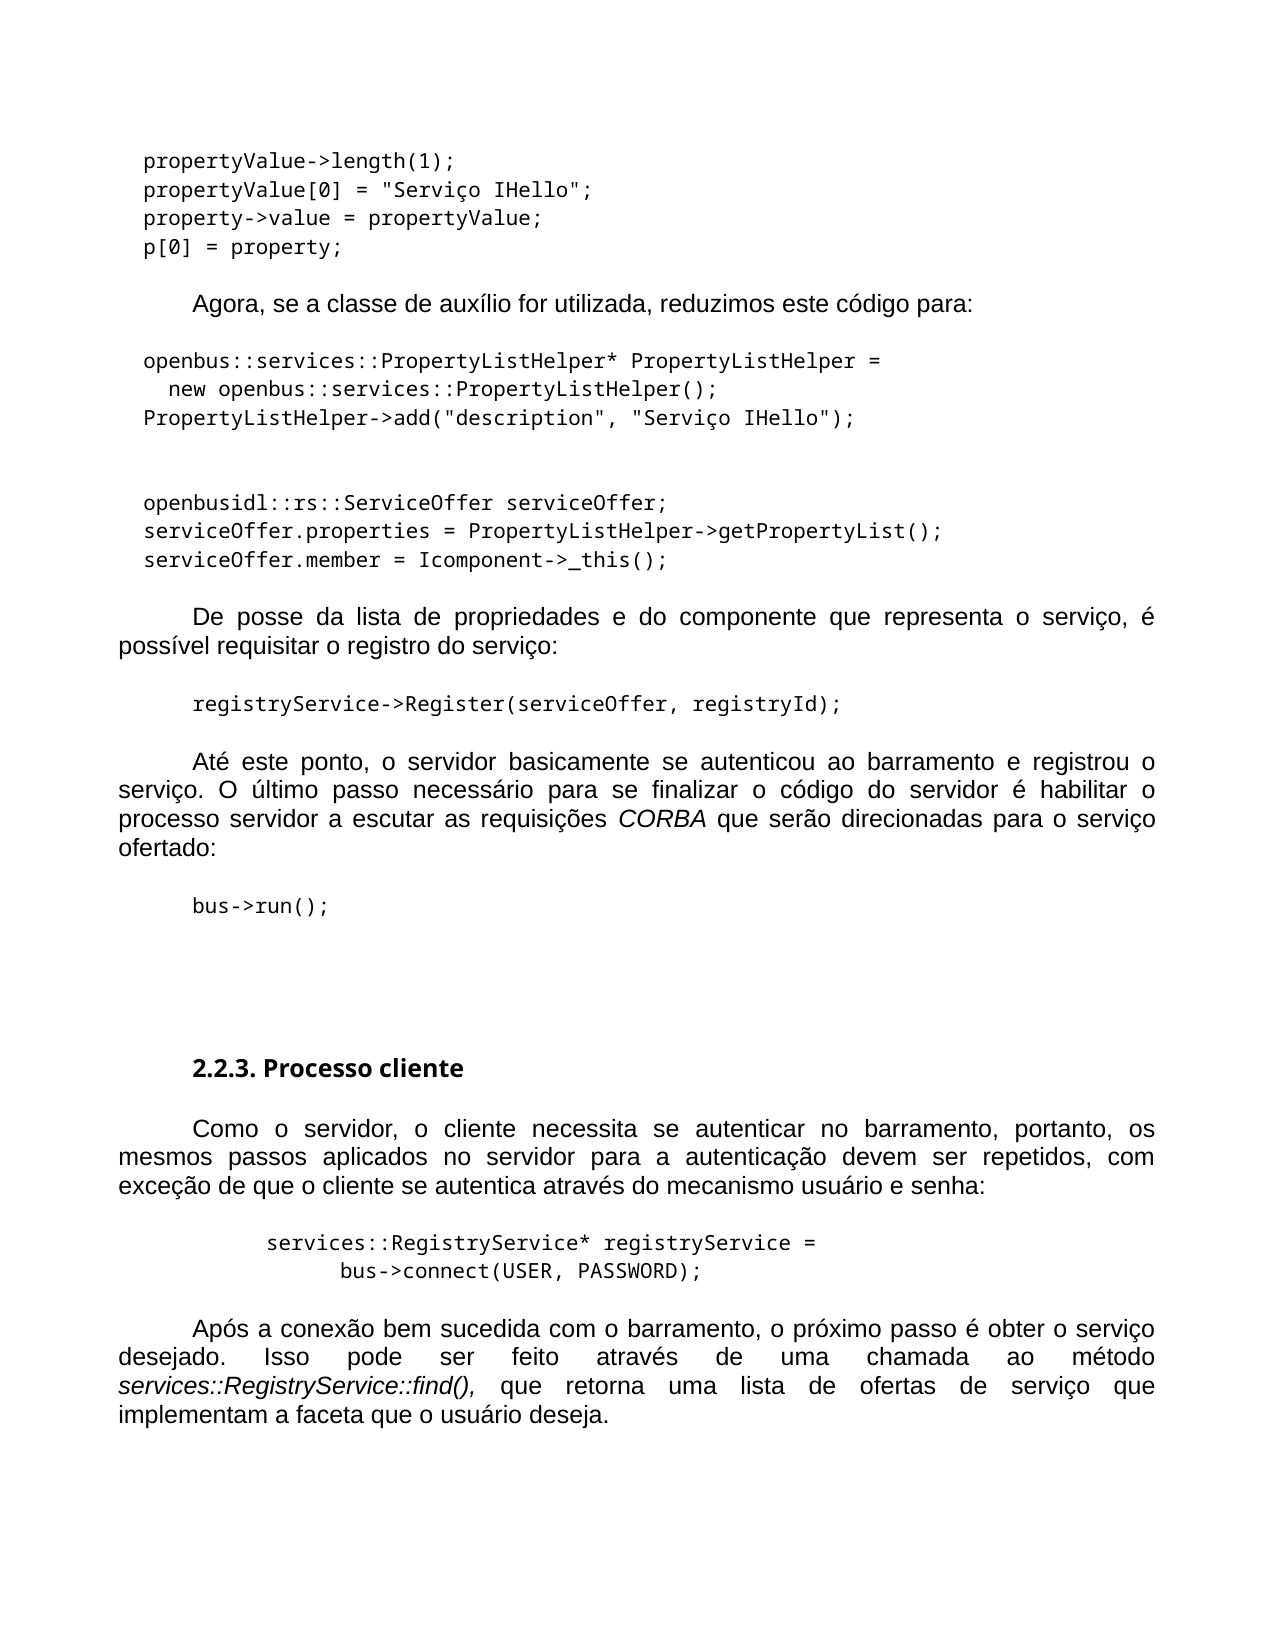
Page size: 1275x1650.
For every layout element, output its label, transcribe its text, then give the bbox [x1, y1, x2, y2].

text serviceOffer.properties = PropertyListHelper->getPropertyList(); [118, 517, 1157, 545]
text propertyValue->length(1); [118, 147, 1157, 175]
text new openbus::services::PropertyListHelper(); [118, 374, 1157, 403]
text services::RegistryService* registryService = [44, 1228, 1157, 1257]
text property->value = propertyValue; [118, 203, 1157, 232]
text Até este ponto, o servidor basicamente se autenticou ao barramento e registrou o serviço. O último passo necessário para se finalizar o código do servidor é habilitar o processo servidor a escutar as requisições CORBA que serão direcionadas para o serviço ofertado: [118, 746, 1157, 861]
text Após a conexão bem sucedida com o barramento, o próximo passo é obter o serviço desejado. Isso pode ser feito através de uma chamada ao método services::RegistryService::find(), que retorna uma lista de ofertas de serviço que implementam a faceta que o usuário deseja. [118, 1313, 1157, 1428]
text propertyValue[0] = "Serviço IHello"; [118, 175, 1157, 203]
text bus->run(); [118, 890, 1157, 920]
text p[0] = property; [118, 232, 1157, 260]
text serviceOffer.member = Icomponent->_this(); [118, 545, 1157, 573]
text openbusidl::rs::ServiceOffer serviceOffer; [118, 488, 1157, 517]
text Agora, se a classe de auxílio for utilizada, reduzimos este código para: [118, 289, 1157, 317]
text bus->connect(USER, PASSWORD); [118, 1257, 1157, 1285]
text PropertyListHelper->add("description", "Serviço IHello"); [118, 403, 1157, 431]
text 2.2.3. Processo cliente [118, 1051, 1157, 1085]
text registryService->Register(serviceOffer, registryId); [118, 688, 1157, 718]
text openbus::services::PropertyListHelper* PropertyListHelper = [118, 346, 1157, 374]
text De posse da lista de propriedades e do componente que representa o serviço, é possível requisitar o registro do serviço: [118, 602, 1157, 659]
text Como o servidor, o cliente necessita se autenticar no barramento, portanto, os mesmos passos aplicados no servidor para a autenticação devem ser repetidos, com exceção de que o cliente se autentica através do mecanismo usuário e senha: [118, 1113, 1157, 1200]
